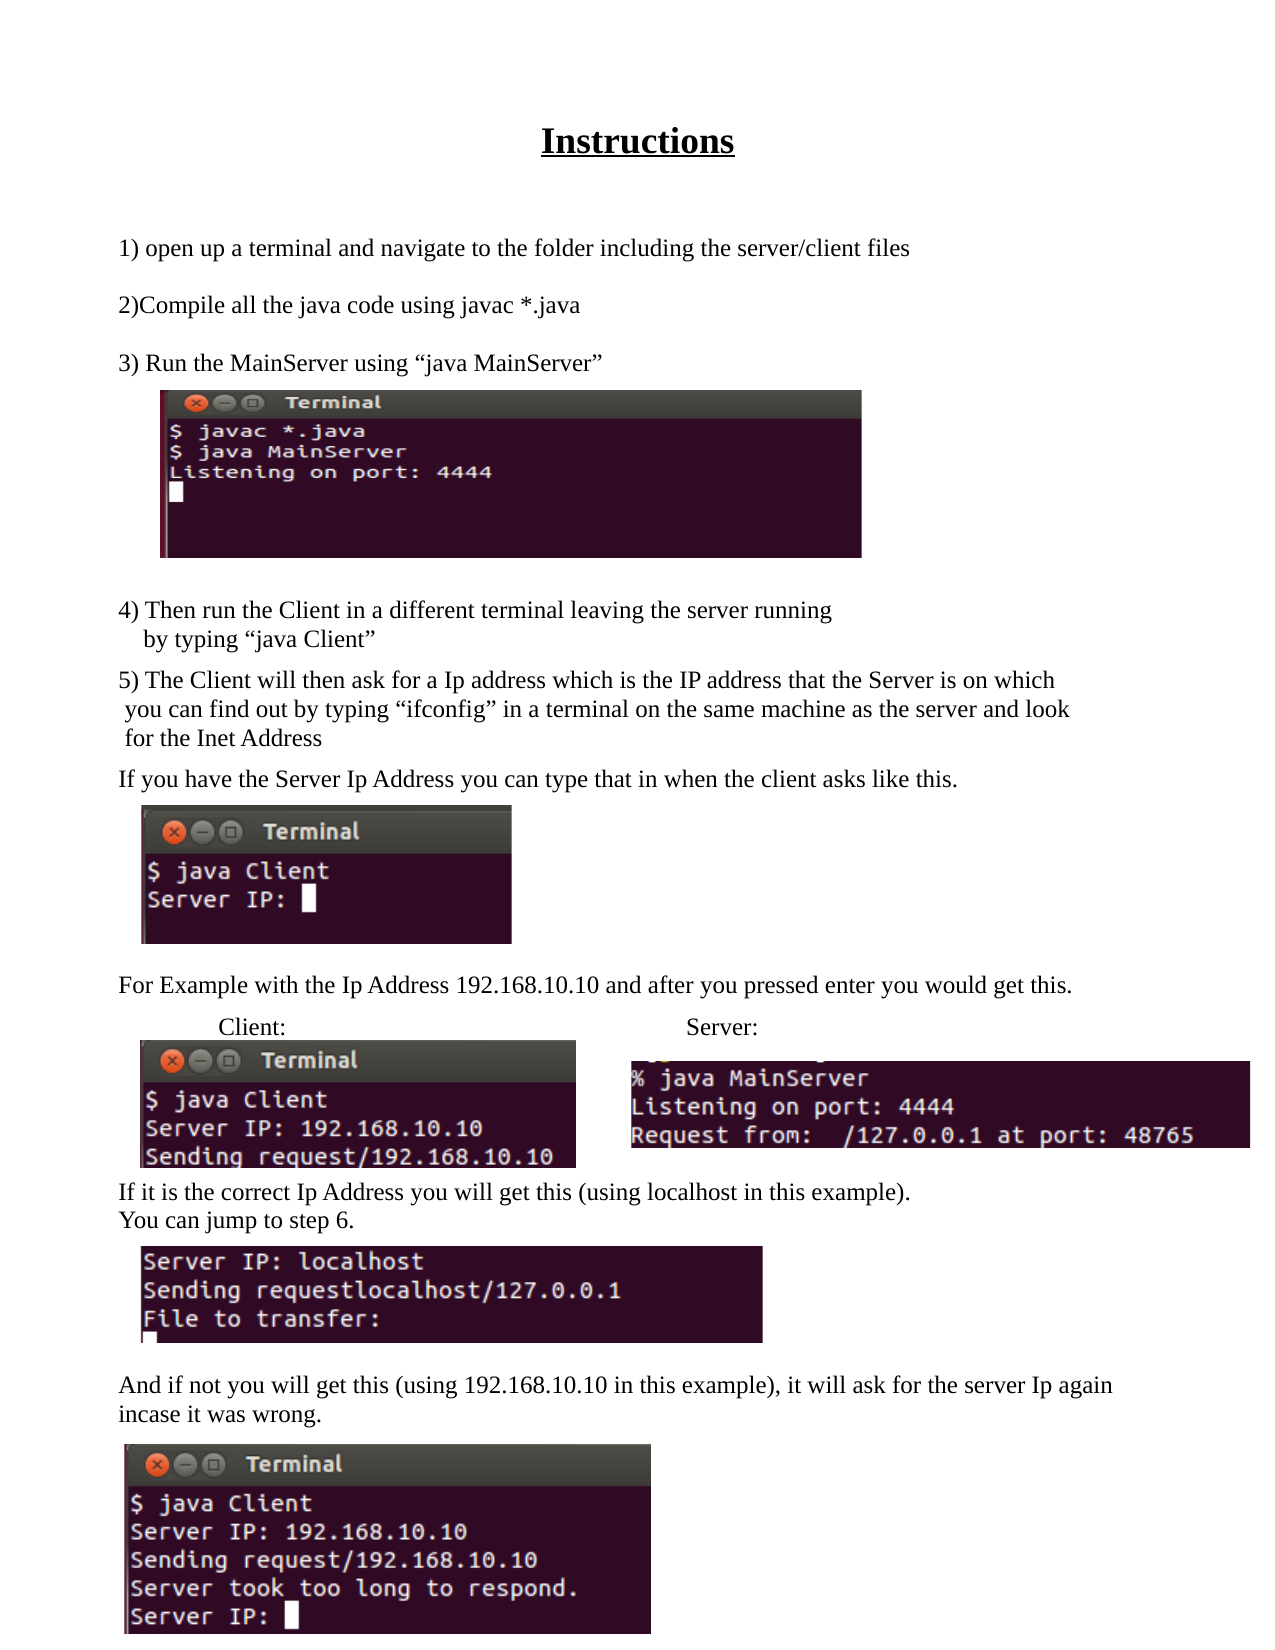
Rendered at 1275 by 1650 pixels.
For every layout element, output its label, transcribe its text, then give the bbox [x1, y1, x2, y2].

text 4) Then run the Client in a different terminal leaving the server running by typing “java Client” [118, 596, 1157, 653]
picture [140, 1246, 763, 1343]
text 2)Compile all the java code using javac *.java [118, 291, 1157, 319]
text 3) Run the MainServer using “java MainServer” [118, 348, 1157, 377]
picture [160, 390, 862, 558]
picture [631, 1061, 1250, 1148]
text For Example with the Ip Address 192.168.10.10 and after you pressed enter you would get this. [118, 971, 1157, 999]
text And if not you will get this (using 192.168.10.10 in this example), it will ask for the server Ip again incase it was wrong. [118, 1371, 1157, 1428]
text If you have the Server Ip Address you can type that in when the client asks like this. [118, 764, 1157, 793]
text If it is the correct Ip Address you will get this (using localhost in this example). You can jump to step 6. [118, 1177, 1157, 1234]
picture [140, 1040, 576, 1168]
text 5) The Client will then ask for a Ip address which is the IP address that the Server is on which you can find out by typing “ifconfig” in a terminal on the same machine as the server and look for the Inet Address [118, 666, 1157, 752]
picture [124, 1444, 651, 1634]
text 1) open up a terminal and navigate to the folder including the server/client files [118, 233, 1157, 262]
text Client: Server: [118, 1012, 1157, 1041]
text Instructions [118, 118, 1157, 161]
picture [141, 805, 512, 944]
